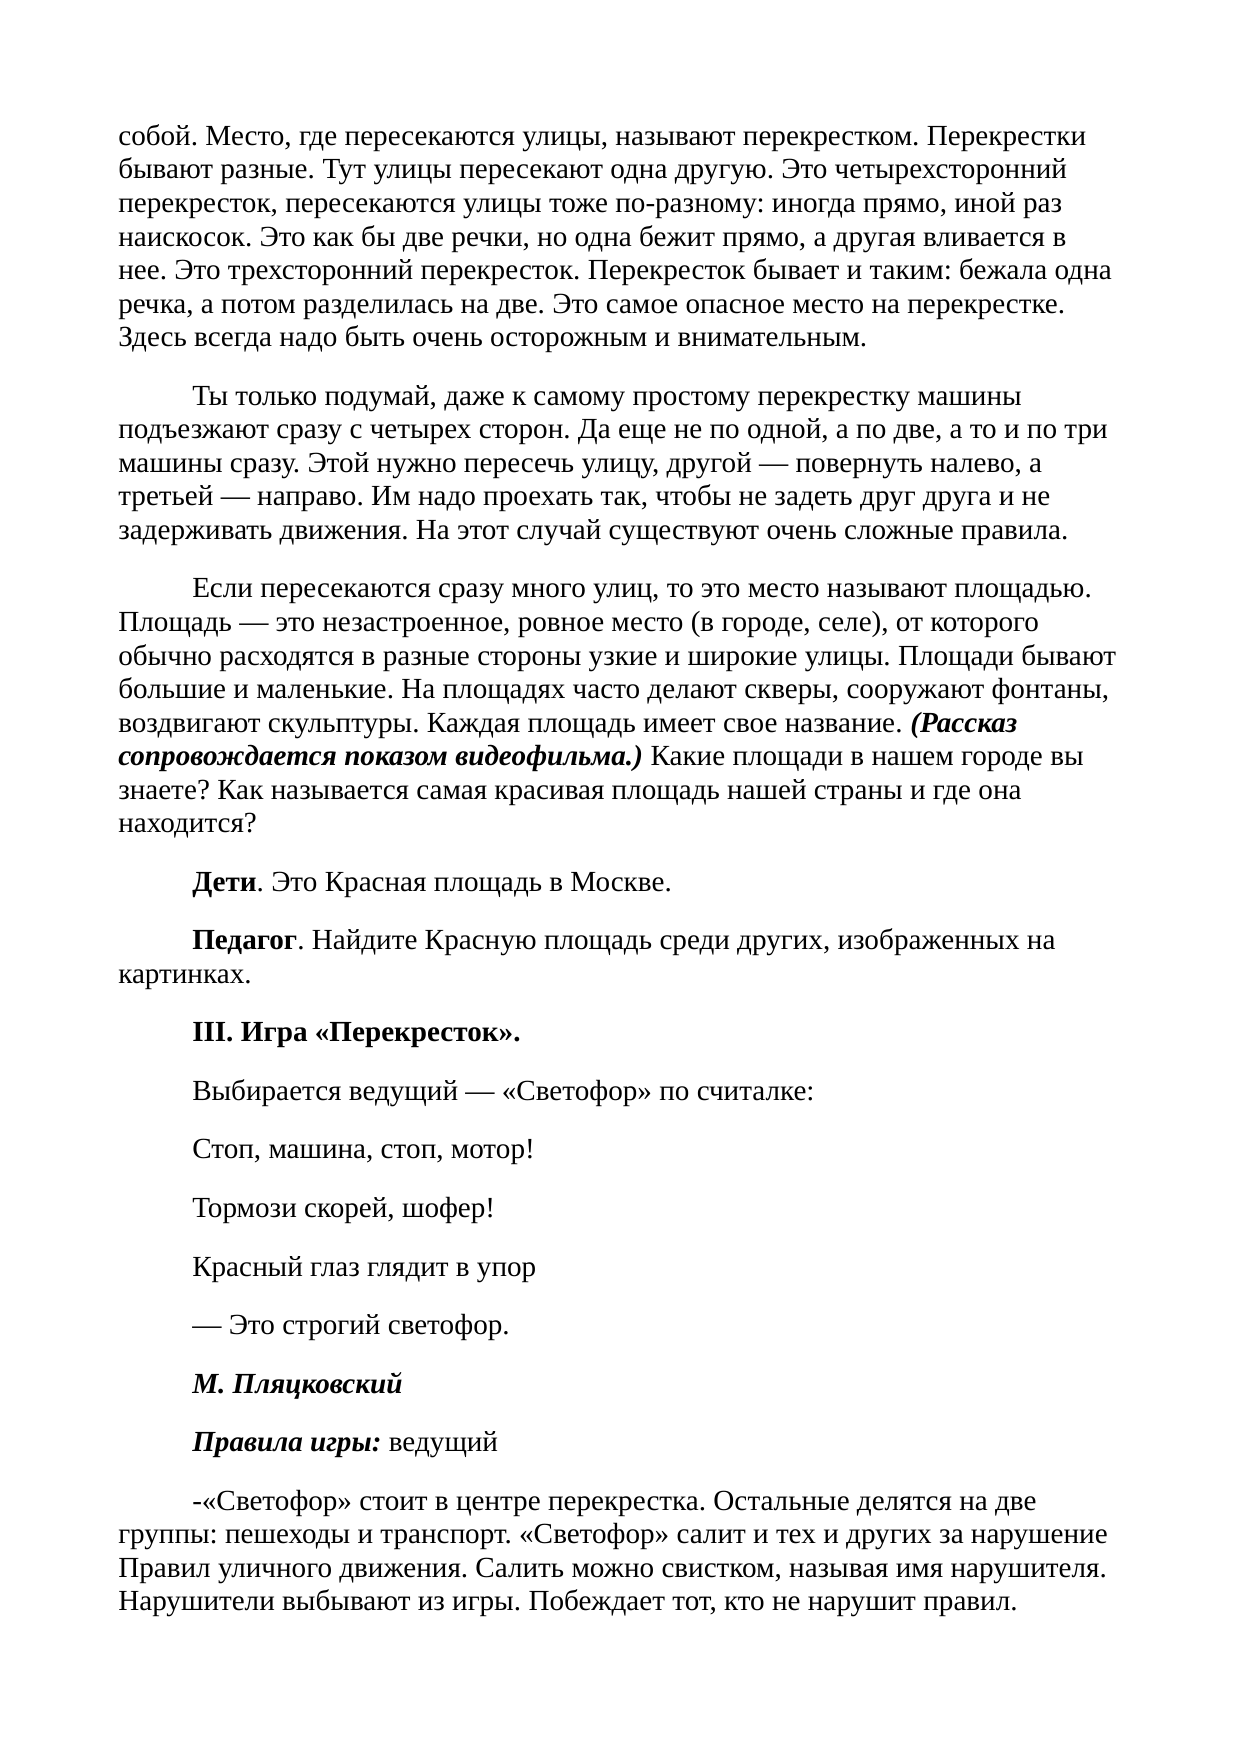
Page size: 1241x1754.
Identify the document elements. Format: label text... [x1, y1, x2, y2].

text Дети. Это Красная площадь в Москве. [118, 864, 1122, 897]
text Тормози скорей, шофер! [118, 1190, 1122, 1224]
text Стоп, машина, стоп, мотор! [118, 1132, 1122, 1165]
text Красный глаз глядит в упор [118, 1249, 1122, 1282]
text Выбирается ведущий — «Светофор» по считалке: [118, 1073, 1122, 1107]
text Если пересекаются сразу много улиц, то это место называют площадью. Площадь — это незастроенное, ровное место (в городе, селе), от которого обычно расходятся в разные стороны узкие и широкие улицы. Площади бывают большие и маленькие. На площадях часто делают скверы, сооружают фонтаны, воздвигают скульптуры. Каждая площадь имеет свое название. (Рассказ сопровождается показом видеофильма.) Какие площади в нашем городе вы знаете? Как называется самая красивая площадь нашей страны и где она находится? [118, 571, 1122, 839]
text III. Игра «Перекресток». [118, 1014, 1122, 1048]
text Ты только подумай, даже к самому простому перекрестку машины подъезжают сразу с четырех сторон. Да еще не по одной, а по две, а то и по три машины сразу. Этой нужно пересечь улицу, другой — повернуть налево, а третьей — направо. Им надо проехать так, чтобы не задеть друг друга и не задерживать движения. На этот случай существуют очень сложные правила. [118, 378, 1122, 546]
text Правила игры: ведущий [118, 1424, 1122, 1458]
text собой. Место, где пересекаются улицы, называют перекрестком. Перекрестки бывают разные. Тут улицы пересекают одна другую. Это четырехсторонний перекресток, пересекаются улицы тоже по-разному: иногда прямо, иной раз наискосок. Это как бы две речки, но одна бежит прямо, а другая вливается в нее. Это трехсторонний перекресток. Перекресток бывает и таким: бежала одна речка, а потом разделилась на две. Это самое опасное место на перекрестке. Здесь всегда надо быть очень осторожным и внимательным. [118, 118, 1122, 353]
text Педагог. Найдите Красную площадь среди других, изображенных на картинках. [118, 922, 1122, 989]
text М. Пляцковский [118, 1366, 1122, 1399]
text -«Светофор» стоит в центре перекрестка. Остальные делятся на две группы: пешеходы и транспорт. «Светофор» салит и тех и других за нарушение Правил уличного движения. Салить можно свистком, называя имя нарушителя. Нарушители выбывают из игры. Побеждает тот, кто не нарушит правил. [118, 1483, 1122, 1617]
text — Это строгий светофор. [118, 1307, 1122, 1341]
